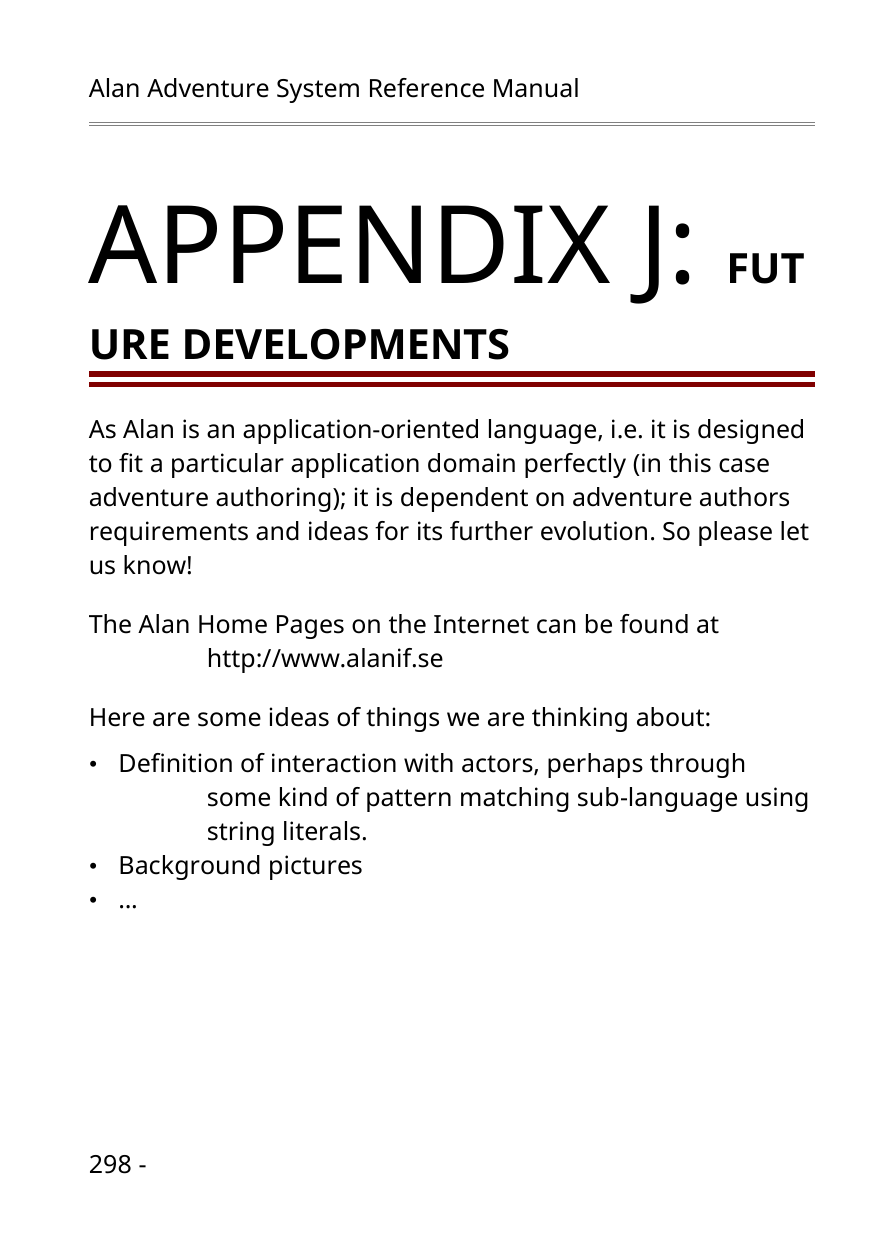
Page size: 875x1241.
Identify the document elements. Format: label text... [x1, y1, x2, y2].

text Here are some ideas of things we are thinking about: [88, 700, 815, 734]
list Background pictures [88, 848, 815, 882]
text The Alan Home Pages on the Internet can be found at http://www.alanif.se [88, 607, 815, 675]
text As Alan is an application-oriented language, i.e. it is designed to fit a partic­ular application domain perfectly (in this case adventure authoring); it is de­pendent on adventure authors requirements and ideas for its further evolution. So please let us know! [88, 412, 815, 582]
list Definition of interaction with actors, perhaps through some kind of pattern matching sub-language using string literals. [88, 746, 815, 848]
list ... [88, 882, 815, 916]
subtitle FUTURE DEVELOPMENTS [88, 167, 815, 387]
